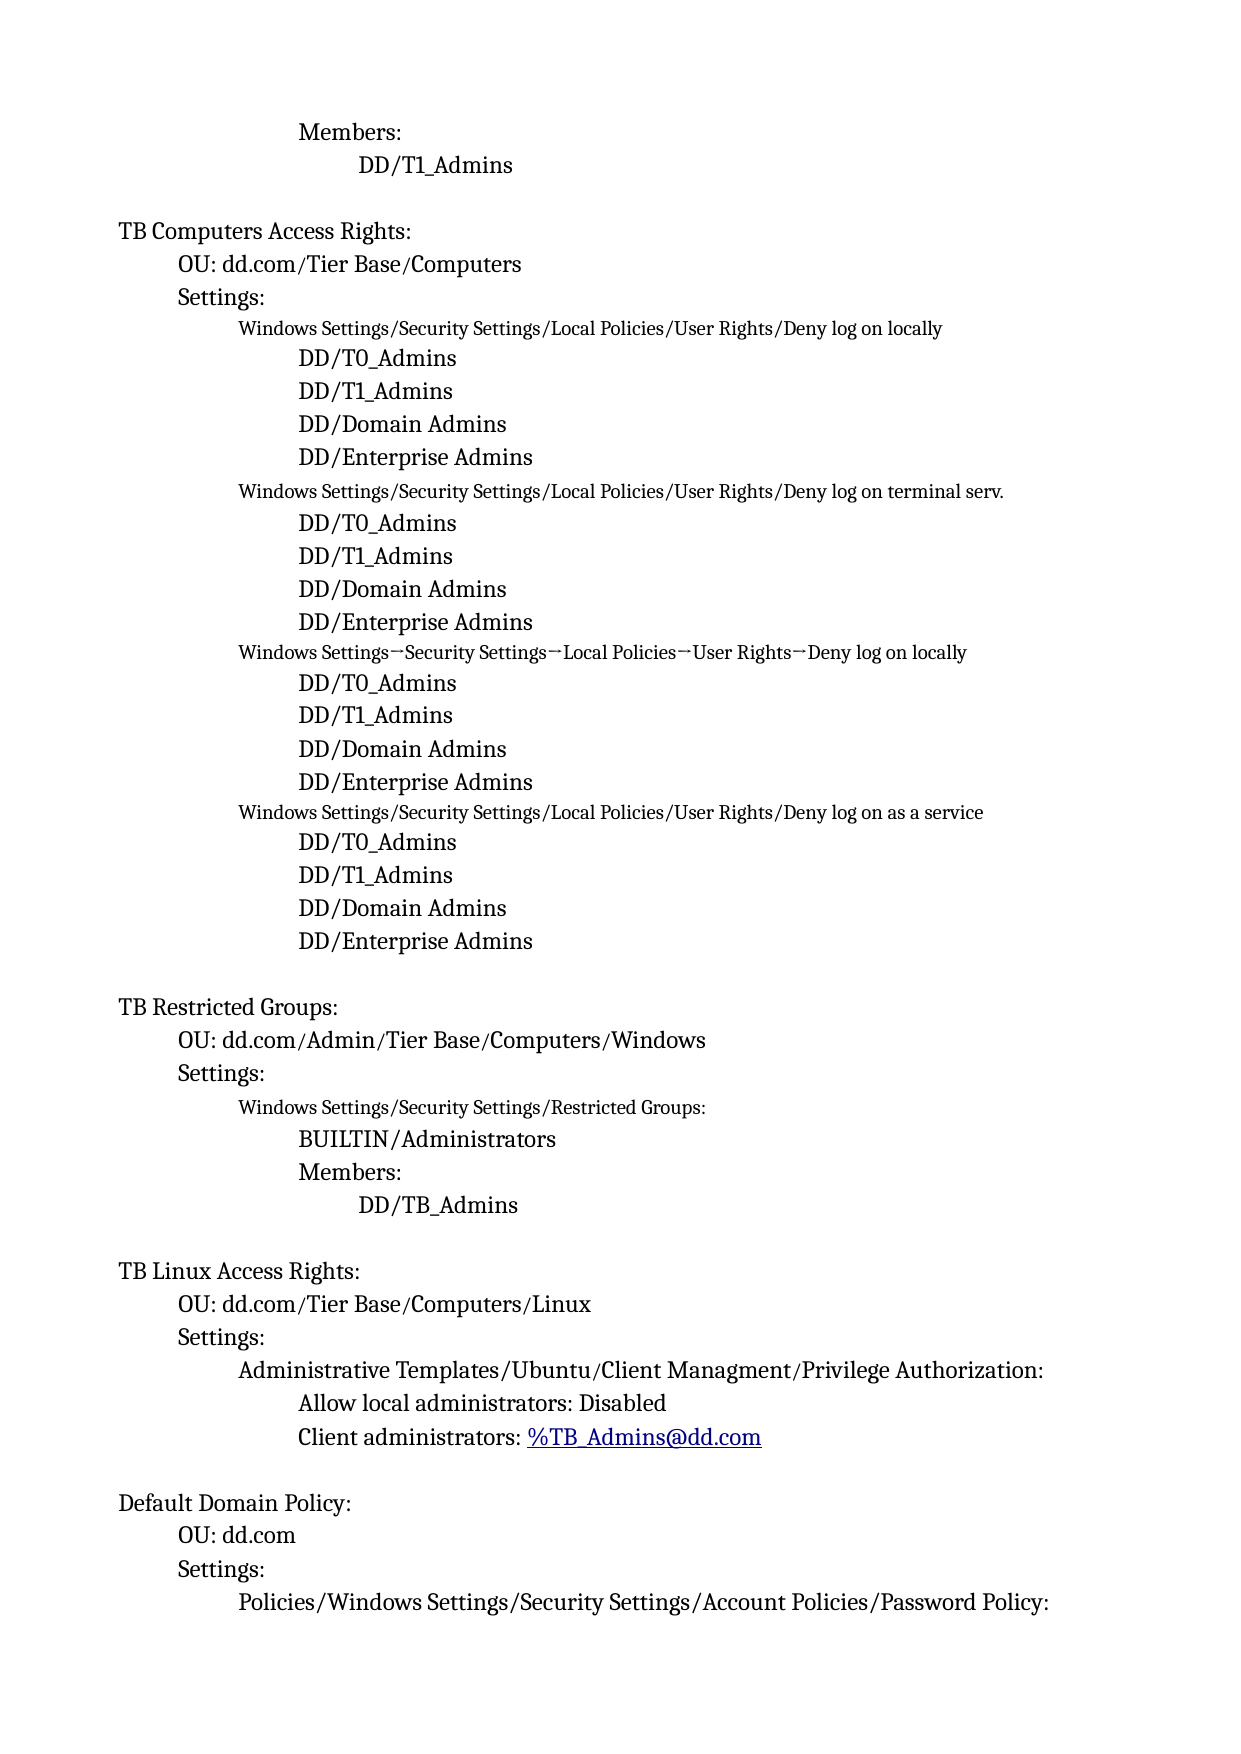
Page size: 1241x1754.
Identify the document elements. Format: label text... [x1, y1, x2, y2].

text DD/T1_Admins [118, 701, 1122, 730]
text Windows Settings/Security Settings/Local Policies/User Rights/Deny log on locally [118, 316, 1122, 340]
text DD/T0_Admins [118, 668, 1122, 697]
text Windows Settings/Security Settings/Local Policies/User Rights/Deny log on as a service [118, 801, 1122, 824]
text Policies/Windows Settings/Security Settings/Account Policies/Password Policy: [118, 1587, 1122, 1616]
text DD/TB_Admins [118, 1191, 1122, 1220]
text Allow local administrators: Disabled [118, 1389, 1122, 1418]
text Windows Settings→Security Settings→Local Policies→User Rights→Deny log on locally [118, 641, 1122, 665]
text DD/Enterprise Admins [118, 767, 1122, 796]
text DD/Enterprise Admins [118, 927, 1122, 956]
text DD/Domain Admins [118, 410, 1122, 438]
text DD/T1_Admins [118, 377, 1122, 406]
text OU: dd.com [118, 1521, 1122, 1550]
text Default Domain Policy: [118, 1488, 1122, 1517]
text Settings: [118, 1323, 1122, 1352]
text DD/Domain Admins [118, 734, 1122, 763]
text DD/T0_Admins [118, 828, 1122, 857]
text Settings: [118, 283, 1122, 312]
text DD/Enterprise Admins [118, 608, 1122, 637]
text Windows Settings/Security Settings/Local Policies/User Rights/Deny log on terminal serv. [118, 476, 1122, 504]
text BUILTIN/Administrators [118, 1125, 1122, 1154]
text DD/Domain Admins [118, 575, 1122, 604]
text OU: dd.com/Tier Base/Computers/Linux [118, 1290, 1122, 1319]
text DD/T1_Admins [118, 151, 1122, 180]
text Windows Settings/Security Settings/Restricted Groups: [118, 1092, 1122, 1121]
text DD/T0_Admins [118, 509, 1122, 538]
text OU: dd.com/Tier Base/Computers [118, 250, 1122, 279]
text DD/T1_Admins [118, 861, 1122, 890]
text Settings: [118, 1059, 1122, 1088]
text OU: dd.com/Admin/Tier Base/Computers/Windows [118, 1026, 1122, 1055]
text DD/Enterprise Admins [118, 443, 1122, 472]
text Client administrators: %TB_Admins@dd.com [118, 1422, 1122, 1451]
text Administrative Templates/Ubuntu/Client Managment/Privilege Authorization: [118, 1356, 1122, 1385]
text TB Linux Access Rights: [118, 1257, 1122, 1286]
text Settings: [118, 1554, 1122, 1583]
text Members: [118, 1158, 1122, 1187]
text DD/T1_Admins [118, 542, 1122, 571]
text TB Restricted Groups: [118, 993, 1122, 1022]
text TB Computers Access Rights: [118, 217, 1122, 246]
text Members: [118, 118, 1122, 147]
text DD/T0_Admins [118, 344, 1122, 372]
text DD/Domain Admins [118, 894, 1122, 923]
